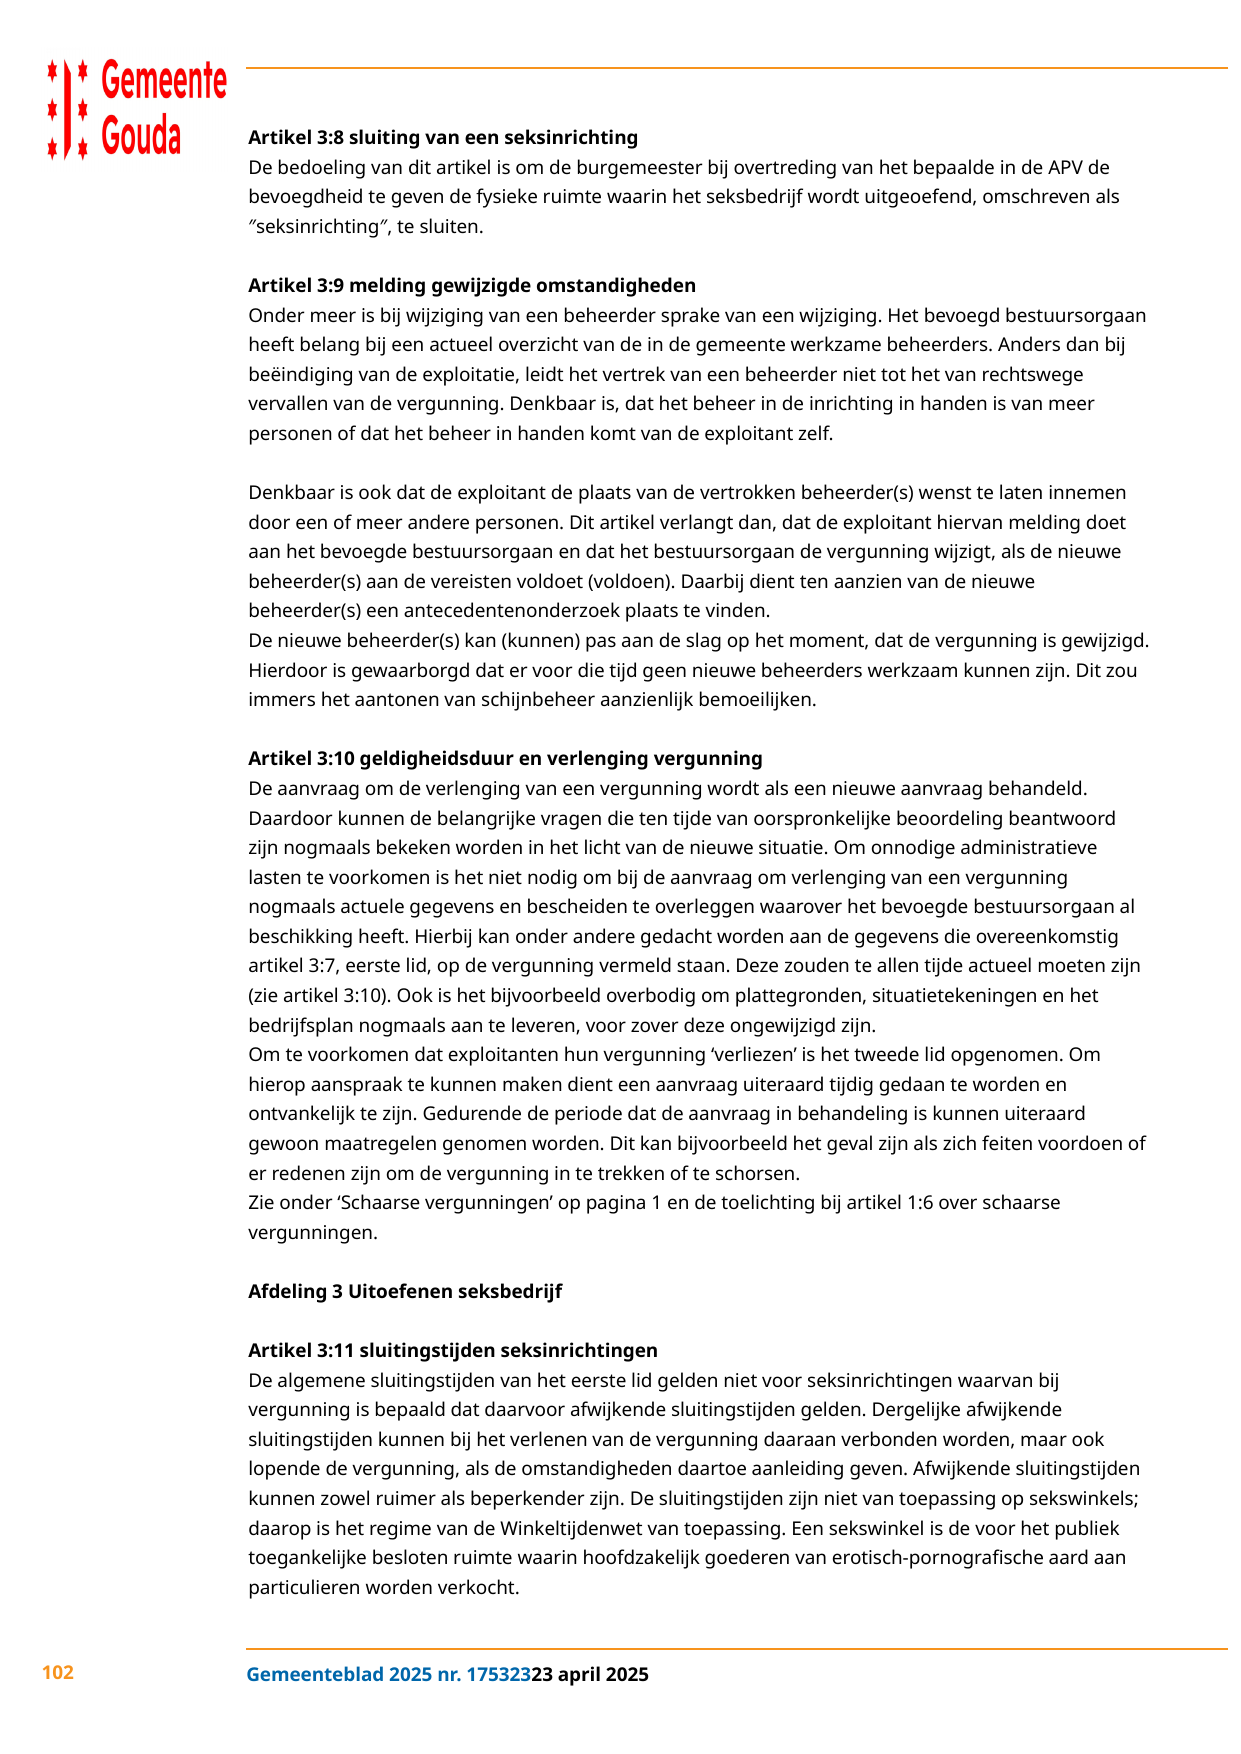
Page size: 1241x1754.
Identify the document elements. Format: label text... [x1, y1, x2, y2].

text Afdeling 3 Uitoefenen seksbedrijf [248, 1278, 1152, 1304]
text Om te voorkomen dat exploitanten hun vergunning ‘verliezen’ is het tweede lid opgenomen. Om hierop aanspraak te kunnen maken dient een aanvraag uiteraard tijdig gedaan te worden en ontvankelijk te zijn. Gedurende de periode dat de aanvraag in behandeling is kunnen uiteraard gewoon maatregelen genomen worden. Dit kan bijvoorbeeld het geval zijn als zich feiten voordoen of er redenen zijn om de vergunning in te trekken of te schorsen. [248, 1041, 1152, 1186]
text Denkbaar is ook dat de exploitant de plaats van de vertrokken beheerder(s) wenst te laten innemen door een of meer andere personen. Dit artikel verlangt dan, dat de exploitant hiervan melding doet aan het bevoegde bestuursorgaan en dat het bestuursorgaan de vergunning wijzigt, als de nieuwe beheerder(s) aan de vereisten voldoet (voldoen). Daarbij dient ten aanzien van de nieuwe beheerder(s) een antecedentenonderzoek plaats te vinden. [248, 479, 1152, 623]
text Zie onder ‘Schaarse vergunningen’ op pagina 1 en de toelichting bij artikel 1:6 over schaarse vergunningen. [248, 1189, 1152, 1245]
text Artikel 3:8 sluiting van een seksinrichting [248, 124, 1152, 150]
text De nieuwe beheerder(s) kan (kunnen) pas aan de slag op het moment, dat de vergunning is gewijzigd. [248, 627, 1152, 653]
text Onder meer is bij wijziging van een beheerder sprake van een wijziging. Het bevoegd bestuursorgaan heeft belang bij een actueel overzicht van de in de gemeente werkzame beheerders. Anders dan bij beëindiging van de exploitatie, leidt het vertrek van een beheerder niet tot het van rechtswege vervallen van de vergunning. Denkbaar is, dat het beheer in de inrichting in handen is van meer personen of dat het beheer in handen komt van de exploitant zelf. [248, 302, 1152, 446]
text Artikel 3:10 geldigheidsduur en verlenging vergunning [248, 746, 1152, 771]
text De bedoeling van dit artikel is om de burgemeester bij overtreding van het bepaalde in de APV de bevoegdheid te geven de fysieke ruimte waarin het seksbedrijf wordt uitgeoefend, omschreven als ″seksinrichting″, te sluiten. [248, 154, 1152, 239]
text De aanvraag om de verlenging van een vergunning wordt als een nieuwe aanvraag behandeld. Daardoor kunnen de belangrijke vragen die ten tijde van oorspronkelijke beoordeling beantwoord zijn nogmaals bekeken worden in het licht van de nieuwe situatie. Om onnodige administratieve lasten te voorkomen is het niet nodig om bij de aanvraag om verlenging van een vergunning nogmaals actuele gegevens en bescheiden te overleggen waarover het bevoegde bestuursorgaan al beschikking heeft. Hierbij kan onder andere gedacht worden aan de gegevens die overeenkomstig artikel 3:7, eerste lid, op de vergunning vermeld staan. Deze zouden te allen tijde actueel moeten zijn (zie artikel 3:10). Ook is het bijvoorbeeld overbodig om plattegronden, situatietekeningen en het bedrijfsplan nogmaals aan te leveren, voor zover deze ongewijzigd zijn. [248, 775, 1152, 1038]
text Artikel 3:11 sluitingstijden seksinrichtingen [248, 1337, 1152, 1363]
text Hierdoor is gewaarborgd dat er voor die tijd geen nieuwe beheerders werkzaam kunnen zijn. Dit zou immers het aantonen van schijnbeheer aanzienlijk bemoeilijken. [248, 657, 1152, 712]
picture [41, 47, 231, 172]
text Artikel 3:9 melding gewijzigde omstandigheden [248, 272, 1152, 298]
text De algemene sluitingstijden van het eerste lid gelden niet voor seksinrichtingen waarvan bij vergunning is bepaald dat daarvoor afwijkende sluitingstijden gelden. Dergelijke afwijkende sluitingstijden kunnen bij het verlenen van de vergunning daaraan verbonden worden, maar ook lopende de vergunning, als de omstandigheden daartoe aanleiding geven. Afwijkende sluitingstijden kunnen zowel ruimer als beperkender zijn. De sluitingstijden zijn niet van toepassing op sekswinkels; daarop is het regime van de Winkeltijdenwet van toepassing. Een sekswinkel is de voor het publiek toegankelijke besloten ruimte waarin hoofdzakelijk goederen van erotisch-pornografische aard aan particulieren worden verkocht. [248, 1367, 1152, 1600]
